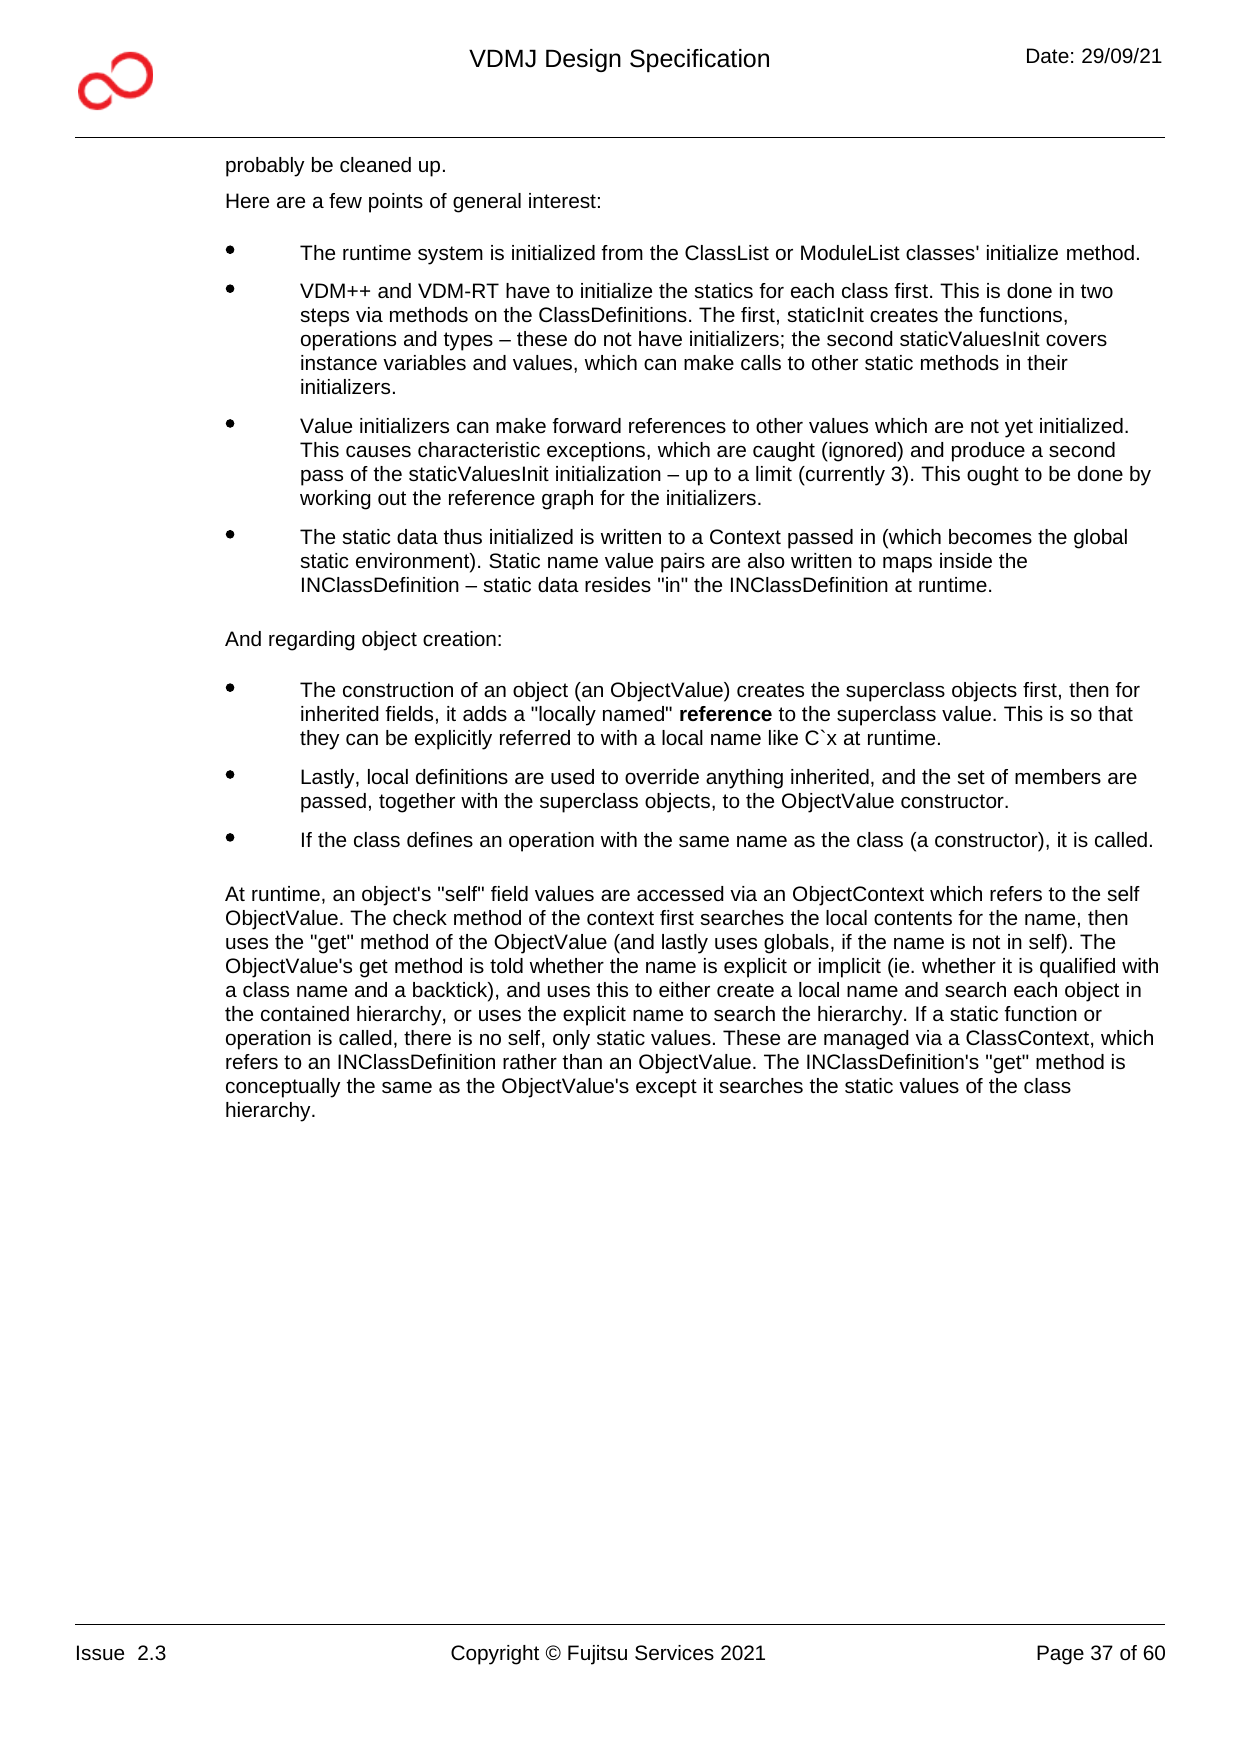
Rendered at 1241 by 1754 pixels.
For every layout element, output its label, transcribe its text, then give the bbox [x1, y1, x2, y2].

text Here are a few points of general interest: [225, 189, 1165, 213]
list The construction of an object (an ObjectValue) creates the superclass objects first, then for inherited fields, it adds a "locally named" reference to the superclass value. This is so that they can be explicitly referred to with a local name like C`x at runtime. [225, 679, 1165, 751]
picture [78, 44, 153, 120]
text At runtime, an object's "self" field values are accessed via an ObjectContext which refers to the self ObjectValue. The check method of the context first searches the local contents for the name, then uses the "get" method of the ObjectValue (and lastly uses globals, if the name is not in self). The ObjectValue's get method is told whether the name is explicit or implicit (ie. whether it is qualified with a class name and a backtick), and uses this to either create a local name and search each object in the contained hierarchy, or uses the explicit name to search the hierarchy. If a static function or operation is called, there is no self, only static values. These are managed via a ClassContext, which refers to an INClassDefinition rather than an ObjectValue. The INClassDefinition's "get" method is conceptually the same as the ObjectValue's except it searches the static values of the class hierarchy. [225, 882, 1165, 1122]
list Lastly, local definitions are used to override anything inherited, and the set of members are passed, together with the superclass objects, to the ObjectValue constructor. [225, 766, 1165, 813]
list VDM++ and VDM-RT have to initialize the statics for each class first. This is done in two steps via methods on the ClassDefinitions. The first, staticInit creates the functions, operations and types – these do not have initializers; the second staticValuesInit covers instance variables and values, which can make calls to other static methods in their initializers. [225, 280, 1165, 399]
list The runtime system is initialized from the ClassList or ModuleList classes' initialize method. [225, 241, 1165, 265]
list If the class defines an operation with the same name as the class (a constructor), it is called. [225, 828, 1165, 852]
text probably be cleaned up. [225, 153, 1165, 177]
list The static data thus initialized is written to a Context passed in (which becomes the global static environment). Static name value pairs are also written to maps inside the INClassDefinition – static data resides "in" the INClassDefinition at runtime. [225, 525, 1165, 597]
text And regarding object creation: [225, 627, 1165, 651]
list Value initializers can make forward references to other values which are not yet initialized. This causes characteristic exceptions, which are caught (ignored) and produce a second pass of the staticValuesInit initialization – up to a limit (currently 3). This ought to be done by working out the reference graph for the initializers. [225, 414, 1165, 510]
